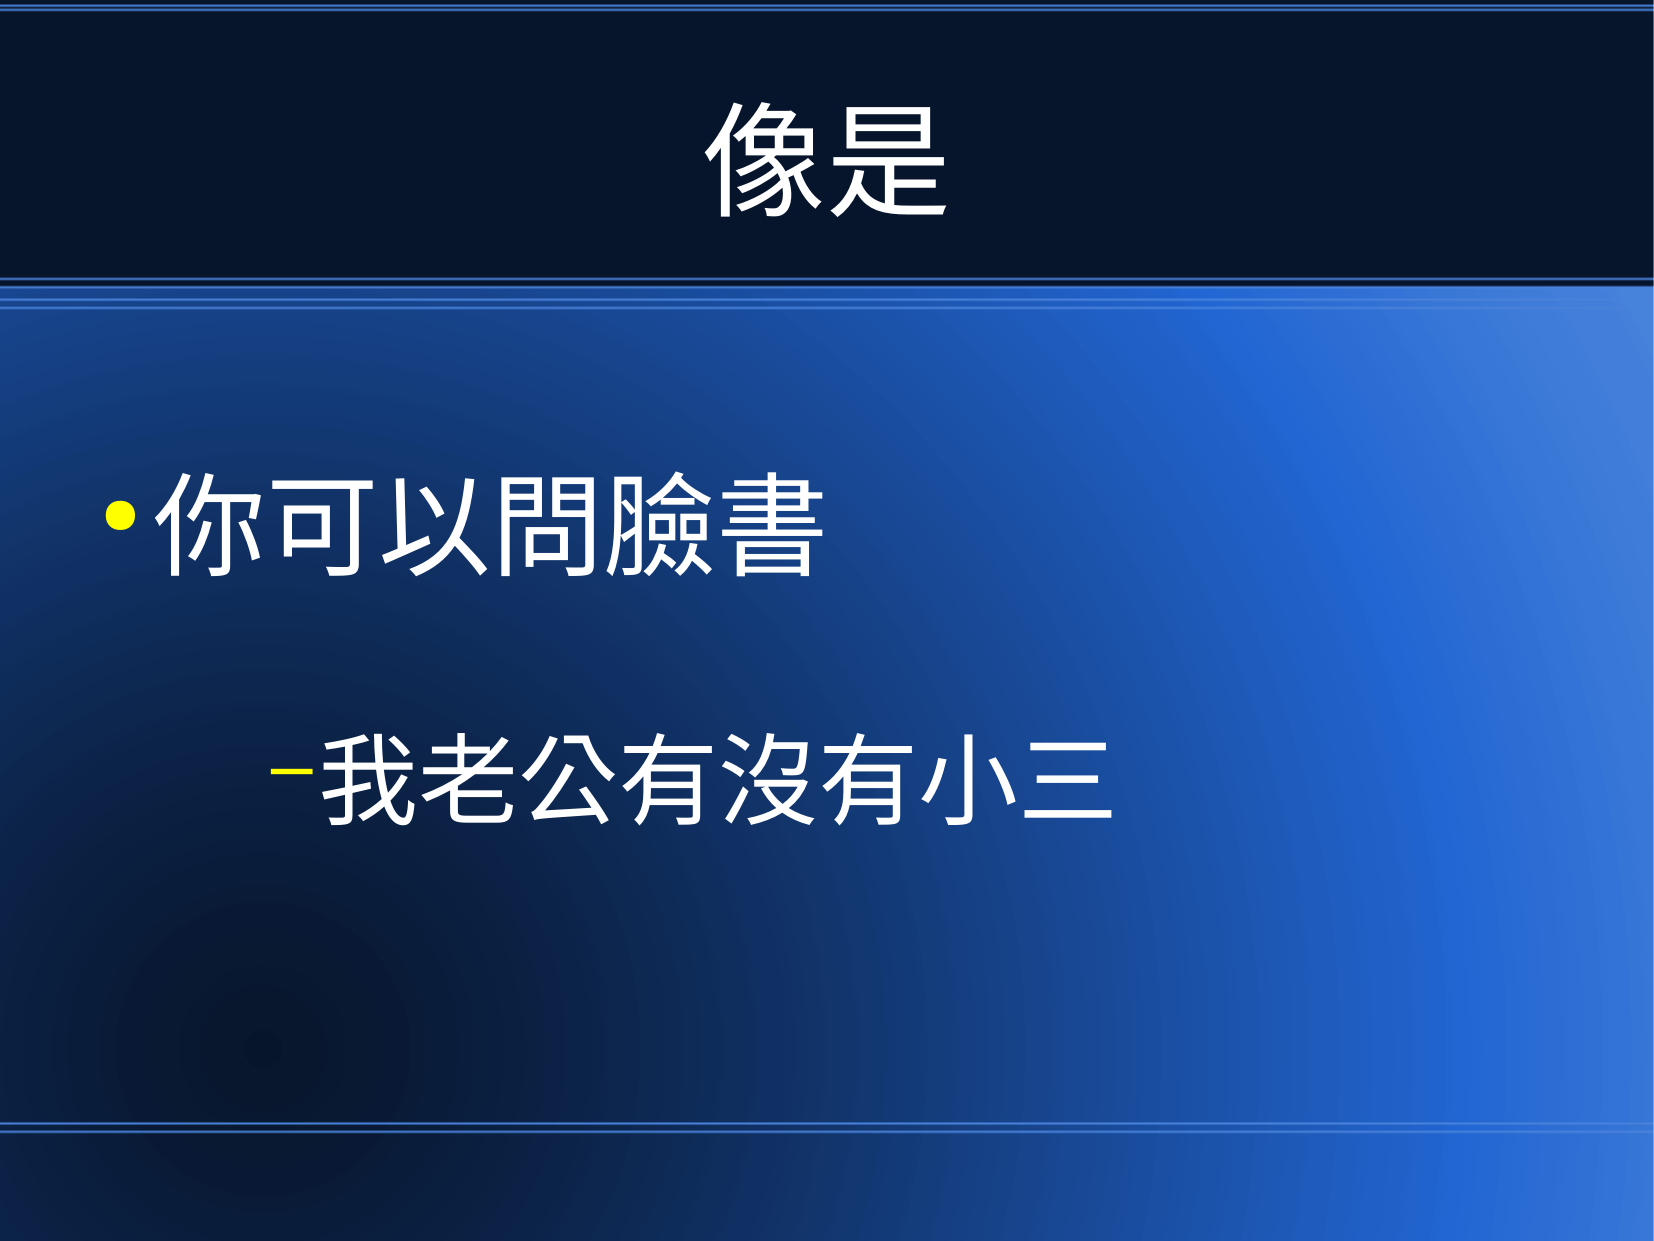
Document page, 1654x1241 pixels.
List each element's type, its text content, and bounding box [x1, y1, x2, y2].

title 像是 [82, 49, 1571, 257]
picture [0, 0, 1654, 1241]
list 你可以問臉書 我老公有沒有小三 [82, 355, 1571, 1241]
